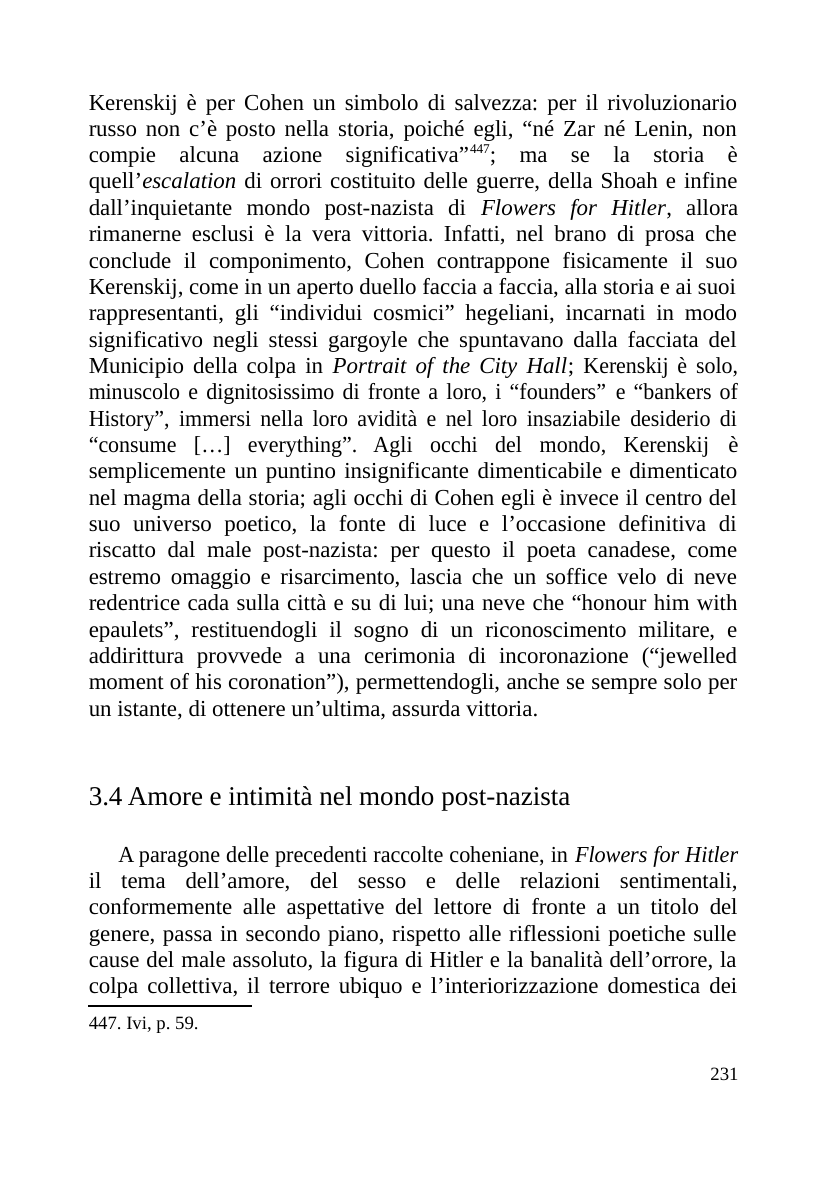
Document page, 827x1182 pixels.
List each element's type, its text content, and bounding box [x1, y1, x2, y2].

text Kerenskij è per Cohen un simbolo di salvezza: per il rivoluzionario russo non c’è posto nella storia, poiché egli, “né Zar né Lenin, non compie alcuna azione significativa”; ma se la storia è quell’escalation di orrori costituito delle guerre, della Shoah e infine dall’inquietante mondo post-nazista di Flowers for Hitler, allora rimanerne esclusi è la vera vittoria. Infatti, nel brano di prosa che conclude il componimento, Cohen contrappone fisicamente il suo Kerenskij, come in un aperto duello faccia a faccia, alla storia e ai suoi rappresentanti, gli “individui cosmici” hegeliani, incarnati in modo significativo negli stessi gargoyle che spuntavano dalla facciata del Municipio della colpa in Portrait of the City Hall; Kerenskij è solo, minuscolo e dignitosissimo di fronte a loro, i “founders” e “bankers of History”, immersi nella loro avidità e nel loro insaziabile desiderio di “consume […] everything”. Agli occhi del mondo, Kerenskij è semplicemente un puntino insignificante dimenticabile e dimenticato nel magma della storia; agli occhi di Cohen egli è invece il centro del suo universo poetico, la fonte di luce e l’occasione definitiva di riscatto dal male post-nazista: per questo il poeta canadese, come estremo omaggio e risarcimento, lascia che un soffice velo di neve redentrice cada sulla città e su di lui; una neve che “honour him with epaulets”, restituendogli il sogno di un riconoscimento militare, e addirittura provvede a una cerimonia di incoronazione (“jewelled moment of his coronation”), permettendogli, anche se sempre solo per un istante, di ottenere un’ultima, assurda vittoria. [88, 88, 738, 721]
text Ivi, p. 59. [88, 1012, 738, 1034]
text 3.4 Amore e intimità nel mondo post-nazista [88, 780, 738, 811]
text A paragone delle precedenti raccolte coheniane, in Flowers for Hitler il tema dell’amore, del sesso e delle relazioni sentimentali, conformemente alle aspettative del lettore di fronte a un titolo del genere, passa in secondo piano, rispetto alle riflessioni poetiche sulle cause del male assoluto, la figura di Hitler e la banalità dell’orrore, la colpa collettiva, il terrore ubiquo e l’interiorizzazione domestica dei [88, 841, 738, 999]
